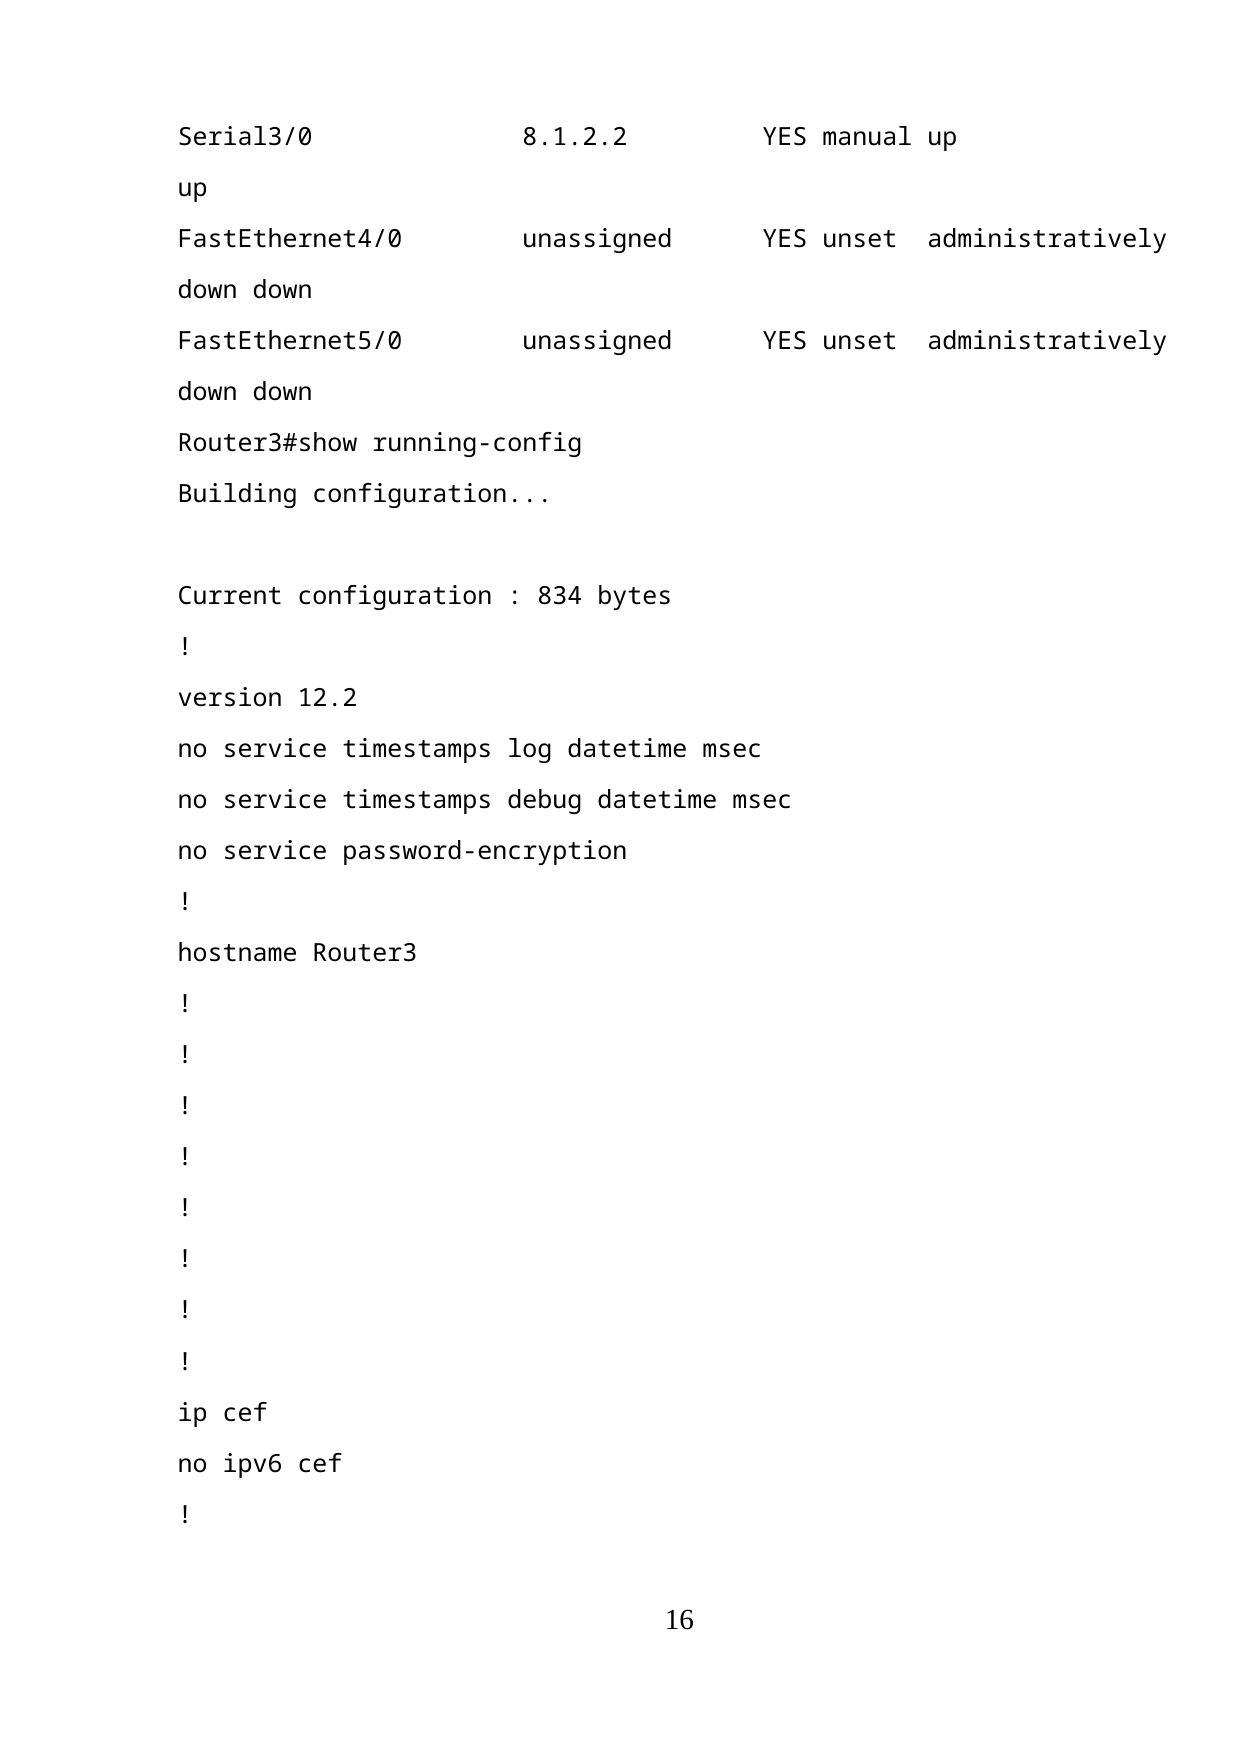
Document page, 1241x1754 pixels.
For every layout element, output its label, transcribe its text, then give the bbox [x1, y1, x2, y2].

text no ipv6 cef [177, 1445, 1181, 1479]
text ! [177, 1496, 1181, 1530]
text Building configuration... [177, 475, 1181, 509]
text ! [177, 1292, 1181, 1326]
text ! [177, 1343, 1181, 1377]
text Current configuration : 834 bytes [177, 577, 1181, 612]
text no service password-encryption [177, 833, 1181, 867]
text ip cef [177, 1394, 1181, 1428]
text ! [177, 1037, 1181, 1071]
text version 12.2 [177, 679, 1181, 714]
text Serial3/0 8.1.2.2 YES manual up up [177, 118, 1181, 203]
text no service timestamps debug datetime msec [177, 782, 1181, 816]
text FastEthernet5/0 unassigned YES unset administratively down down [177, 322, 1181, 407]
text no service timestamps log datetime msec [177, 731, 1181, 765]
text ! [177, 1139, 1181, 1173]
text ! [177, 884, 1181, 918]
text ! [177, 1088, 1181, 1122]
text FastEthernet4/0 unassigned YES unset administratively down down [177, 220, 1181, 305]
text Router3#show running-config [177, 424, 1181, 458]
text ! [177, 1190, 1181, 1224]
text ! [177, 628, 1181, 663]
text ! [177, 1241, 1181, 1275]
text hostname Router3 [177, 935, 1181, 969]
text ! [177, 986, 1181, 1020]
